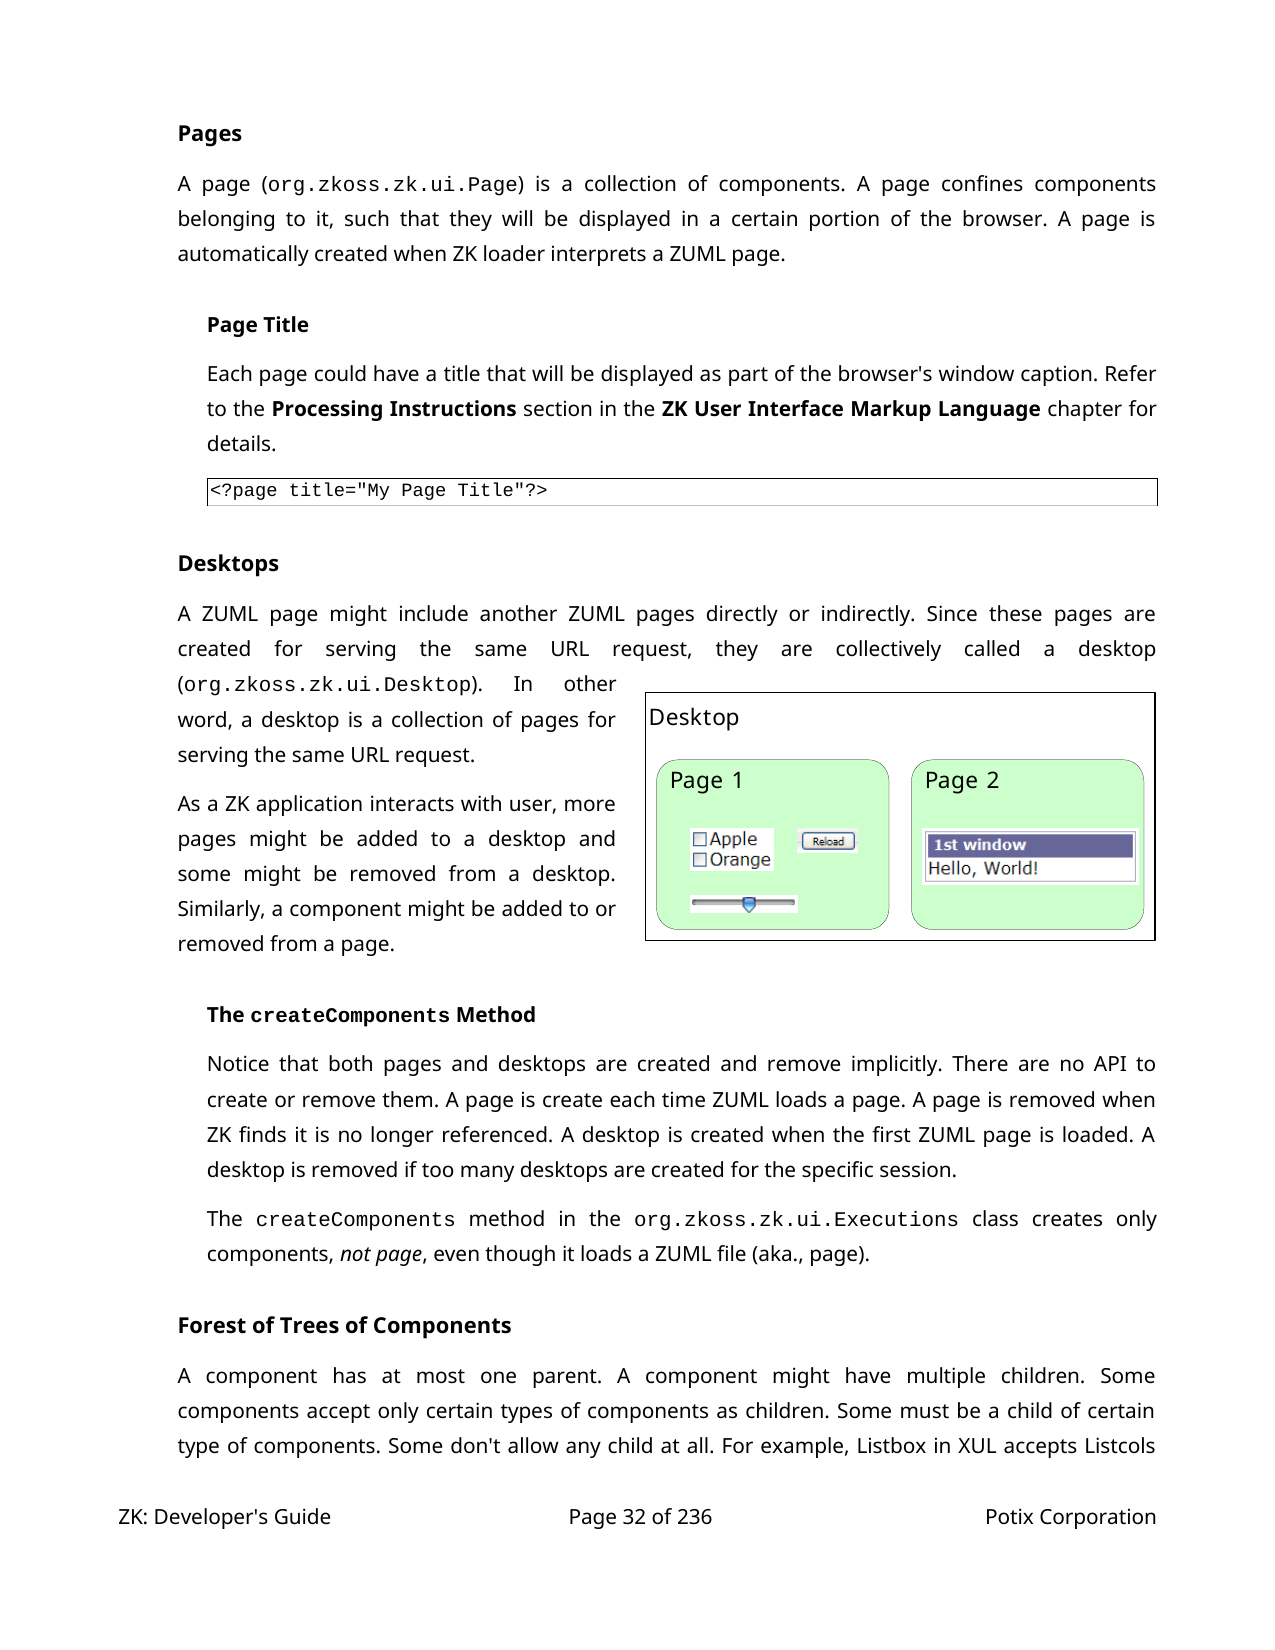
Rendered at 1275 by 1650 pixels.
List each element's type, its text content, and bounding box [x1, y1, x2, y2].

text As a ZK application interacts with user, more pages might be added to a desktop and some might be removed from a desktop. Similarly, a component might be added to or removed from a page. [177, 789, 1157, 958]
subtitle Forest of Trees of Components [177, 1310, 1157, 1340]
text A page (org.zkoss.zk.ui.Page) is a collection of components. A page confines components belonging to it, such that they will be displayed in a certain portion of the browser. A page is automatically created when ZK loader interprets a ZUML page. [177, 169, 1157, 268]
subtitle Page Title [207, 310, 1157, 338]
subtitle Pages [177, 118, 1157, 148]
text Notice that both pages and desktops are created and remove implicitly. There are no API to create or remove them. A page is create each time ZUML loads a page. A page is removed when ZK finds it is no longer referenced. A desktop is created when the first ZUML page is loaded. A desktop is removed if too many desktops are created for the specific session. [207, 1049, 1157, 1183]
text <?page title="My Page Title"?> [208, 479, 1157, 505]
text A ZUML page might include another ZUML pages directly or indirectly. Since these pages are created for serving the same URL request, they are collectively called a desktop (org.zkoss.zk.ui.Desktop). In other word, a desktop is a collection of pages for serving the same URL request. [177, 599, 1157, 768]
subtitle The createComponents Method [207, 1000, 1157, 1029]
text Each page could have a title that will be displayed as part of the browser's window caption. Refer to the Processing Instructions section in the ZK User Interface Markup Language chapter for details. [207, 359, 1157, 458]
text A component has at most one parent. A component might have multiple children. Some components accept only certain types of components as children. Some must be a child of certain type of components. Some don't allow any child at all. For example, Listbox in XUL accepts Listcols [177, 1361, 1157, 1459]
text The createComponents method in the org.zkoss.zk.ui.Executions class creates only components, not page, even though it loads a ZUML file (aka., page). [207, 1204, 1157, 1268]
subtitle Desktops [177, 548, 1157, 578]
